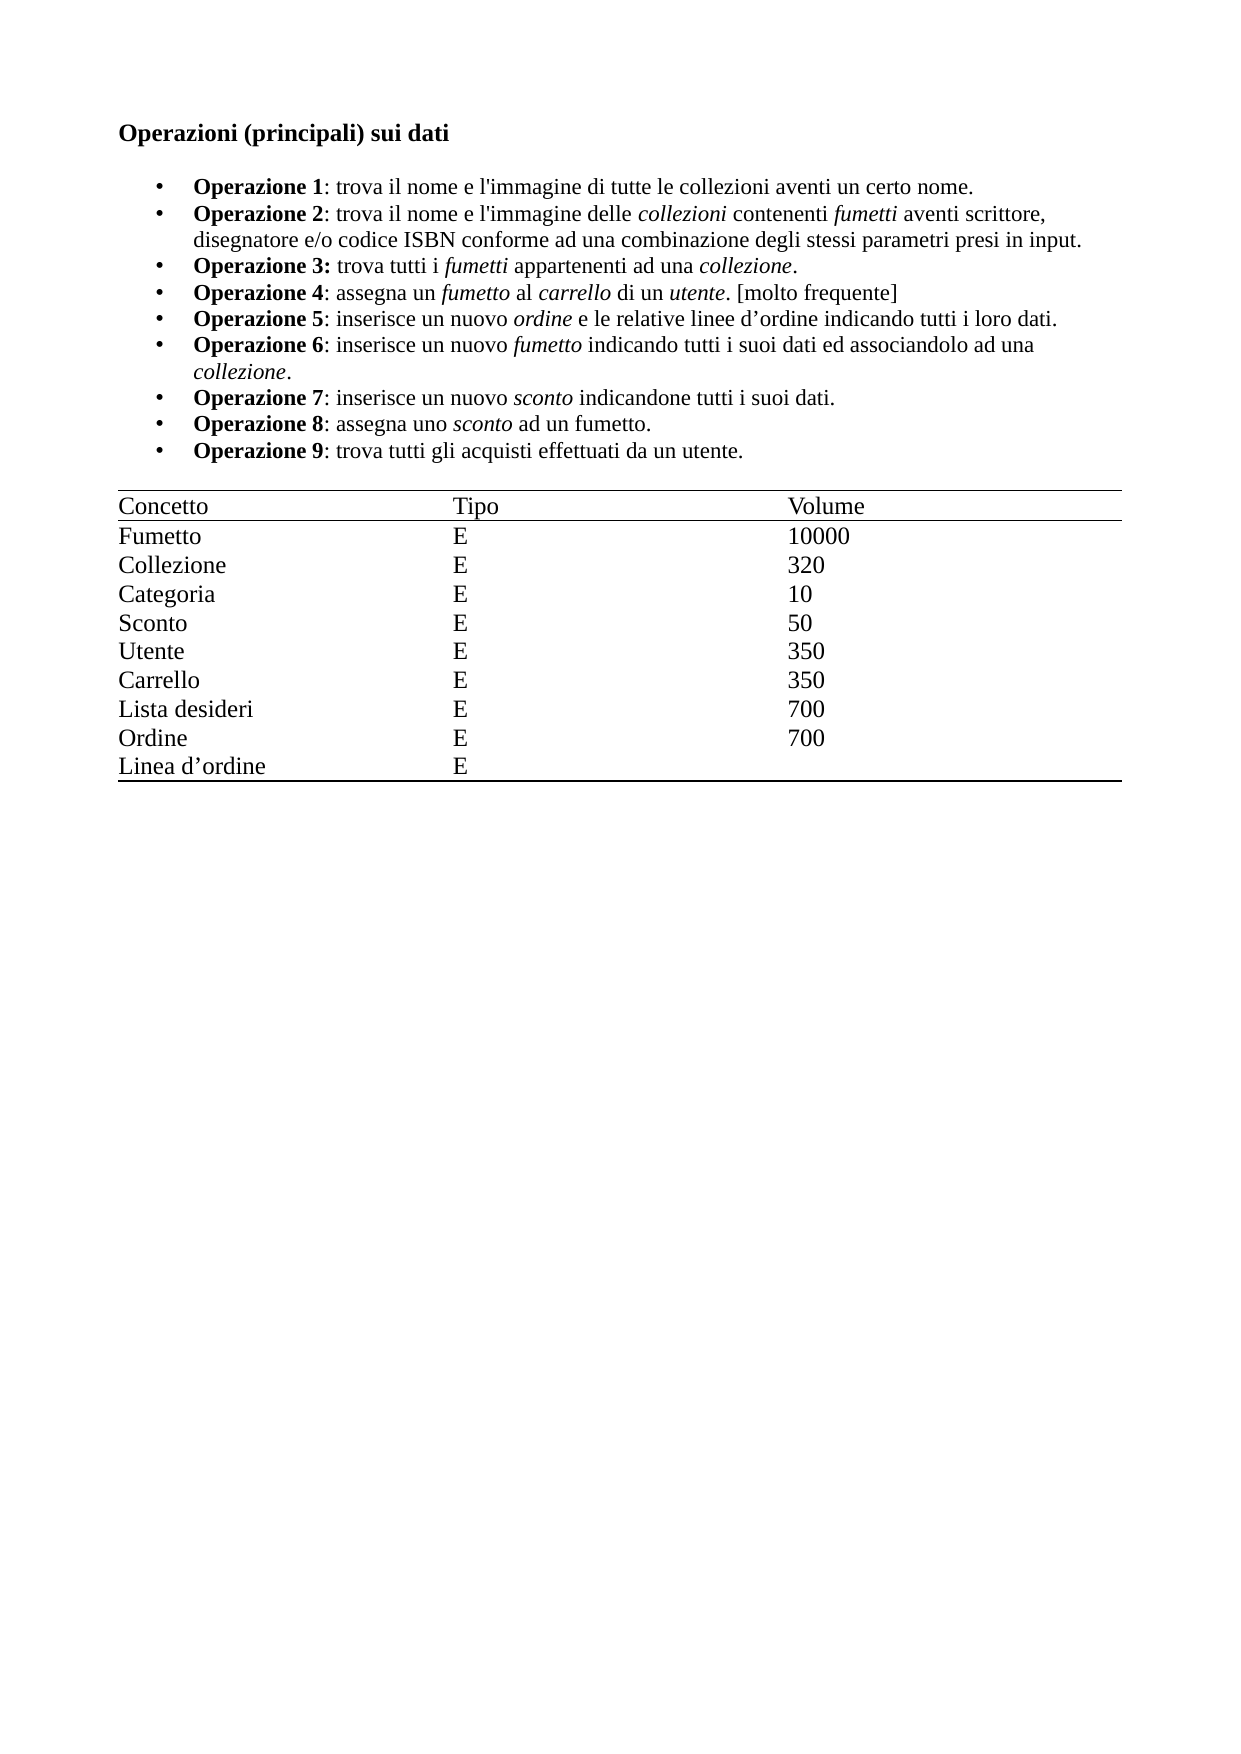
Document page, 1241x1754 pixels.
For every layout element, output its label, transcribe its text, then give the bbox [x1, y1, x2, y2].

table_cell 10000 [788, 521, 1122, 550]
table_cell Lista desideri [118, 694, 453, 723]
table_cell [788, 751, 1122, 780]
table_cell Collezione [118, 550, 453, 579]
table_cell Carrello [118, 665, 453, 694]
table_cell E [453, 608, 787, 636]
table_cell Utente [118, 636, 453, 665]
table_cell 700 [788, 723, 1122, 751]
table_cell 700 [788, 694, 1122, 723]
list Operazione 4: assegna un fumetto al carrello di un utente. [molto frequente] [156, 279, 1122, 305]
table_cell 320 [788, 550, 1122, 579]
table_cell Categoria [118, 579, 453, 608]
list Operazione 9: trova tutti gli acquisti effettuati da un utente. [156, 437, 1122, 463]
table_cell E [453, 723, 787, 751]
table_cell E [453, 579, 787, 608]
list Operazione 5: inserisce un nuovo ordine e le relative linee d’ordine indicando tutti i loro dati. [156, 305, 1122, 331]
table_cell 50 [788, 608, 1122, 636]
table_cell Sconto [118, 608, 453, 636]
text Operazioni (principali) sui dati [118, 118, 1122, 147]
list Operazione 8: assegna uno sconto ad un fumetto. [156, 410, 1122, 437]
table_cell Ordine [118, 723, 453, 751]
list Operazione 7: inserisce un nuovo sconto indicandone tutti i suoi dati. [156, 384, 1122, 410]
table_cell E [453, 694, 787, 723]
table_cell 350 [788, 636, 1122, 665]
table_cell Linea d’ordine [118, 751, 453, 780]
list Operazione 3: trova tutti i fumetti appartenenti ad una collezione. [156, 252, 1122, 279]
table_cell E [453, 751, 787, 780]
table_cell E [453, 665, 787, 694]
table_cell E [453, 550, 787, 579]
table_cell 350 [788, 665, 1122, 694]
list Operazione 1: trova il nome e l'immagine di tutte le collezioni aventi un certo nome. [156, 173, 1122, 199]
table_cell Fumetto [118, 521, 453, 550]
table_cell 10 [788, 579, 1122, 608]
list Operazione 2: trova il nome e l'immagine delle collezioni contenenti fumetti aventi scrittore, disegnatore e/o codice ISBN conforme ad una combinazione degli stessi parametri presi in input. [156, 199, 1122, 252]
table_header Volume [788, 491, 1122, 520]
list Operazione 6: inserisce un nuovo fumetto indicando tutti i suoi dati ed associandolo ad una collezione. [156, 331, 1122, 384]
table_cell E [453, 636, 787, 665]
table_header Concetto [118, 491, 453, 520]
table_header Tipo [453, 491, 787, 520]
table_cell E [453, 521, 787, 550]
